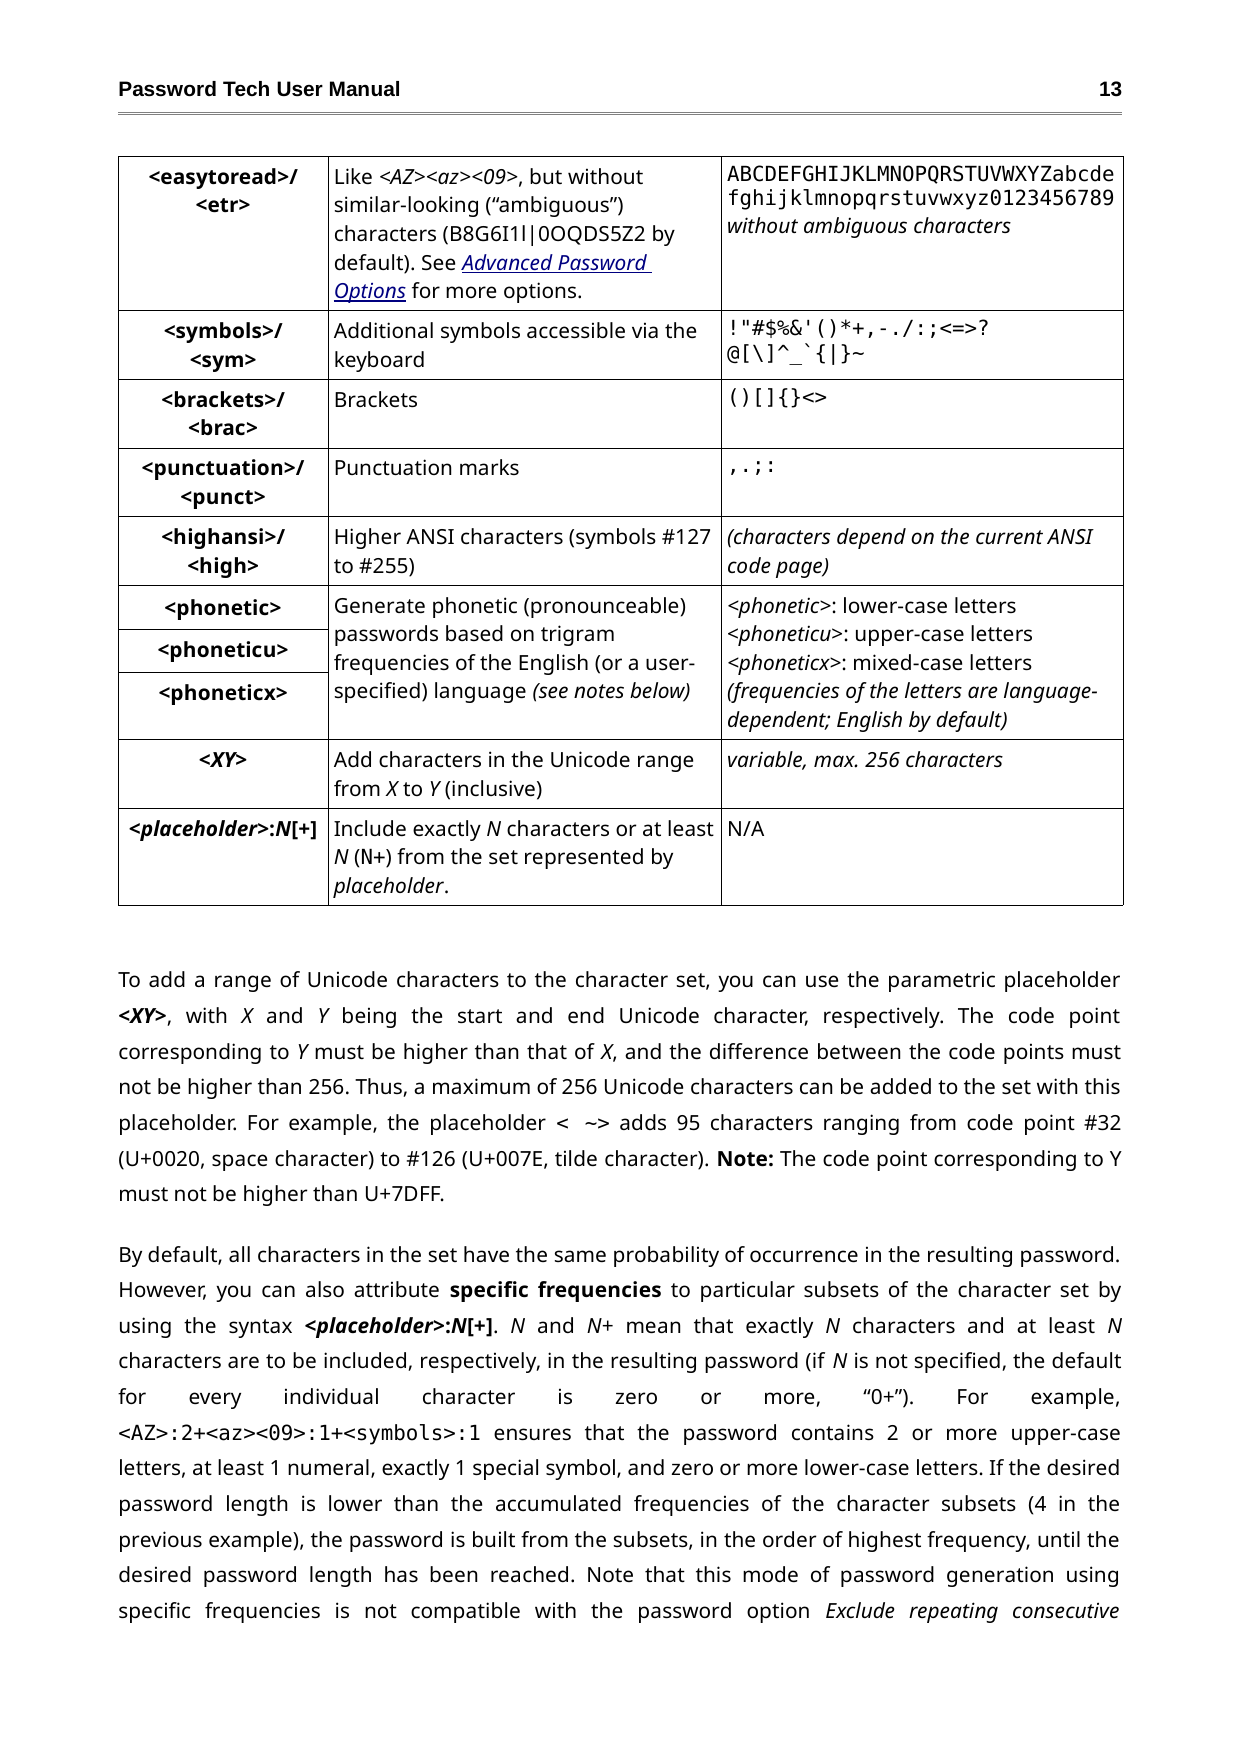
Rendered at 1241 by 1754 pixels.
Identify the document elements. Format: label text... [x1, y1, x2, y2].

table_cell <highansi>/ <high> [119, 517, 328, 585]
table_cell Punctuation marks [329, 449, 721, 516]
table_cell N/A [722, 809, 1123, 905]
table_cell <brackets>/ <brac> [119, 380, 328, 447]
table_cell ,.;: [722, 449, 1123, 516]
table_cell (characters depend on the current ANSI code page) [722, 517, 1123, 585]
table_cell <placeholder>:N[+] [119, 809, 328, 905]
table_cell Add characters in the Unicode range from X to Y (inclusive) [329, 740, 721, 808]
table_cell ABCDEFGHIJKLMNOPQRSTUVWXYZabcdefghijklmnopqrstuvwxyz0123456789 without ambiguous characters [722, 157, 1123, 310]
table_cell Additional symbols accessible via the keyboard [329, 311, 721, 379]
table_cell <easytoread>/ <etr> [119, 157, 328, 310]
table_cell Brackets [329, 380, 721, 447]
table_cell <punctuation>/ <punct> [119, 449, 328, 516]
table_cell <phonetic> [119, 586, 328, 629]
table_cell Like <AZ><az><09>, but without similar-looking (“ambiguous”) characters (B8G6I1l|0OQDS5Z2 by default). See Advanced Password Options for more options. [329, 157, 721, 310]
table_cell <symbols>/ <sym> [119, 311, 328, 379]
table_cell <phoneticu> [119, 630, 328, 672]
table_cell Generate phonetic (pronounceable) passwords based on trigram frequencies of the English (or a user-specified) language (see notes below) [329, 586, 721, 739]
text To add a range of Unicode characters to the character set, you can use the parametric placeholder <XY>, with X and Y being the start and end Unicode character, respectively. The code point corresponding to Y must be higher than that of X, and the difference between the code points must not be higher than 256. Thus, a maximum of 256 Unicode characters can be added to the set with this placeholder. For example, the placeholder < ~> adds 95 characters ranging from code point #32 (U+0020, space character) to #126 (U+007E, tilde character). Note: The code point corresponding to Y must not be higher than U+7DFF. [118, 965, 1122, 1208]
table_cell <phonetic>: lower-case letters <phoneticu>: upper-case letters <phoneticx>: mixed-case letters (frequencies of the letters are language-dependent; English by default) [722, 586, 1123, 739]
text By default, all characters in the set have the same probability of occurrence in the resulting password. However, you can also attribute specific frequencies to particular subsets of the character set by using the syntax <placeholder>:N[+]. N and N+ mean that exactly N characters and at least N characters are to be included, respectively, in the resulting password (if N is not specified, the default for every individual character is zero or more, “0+”). For example, <AZ>:2+<az><09>:1+<symbols>:1 ensures that the password contains 2 or more upper-case letters, at least 1 numeral, exactly 1 special symbol, and zero or more lower-case letters. If the desired password length is lower than the accumulated frequencies of the character subsets (4 in the previous example), the password is built from the subsets, in the order of highest frequency, until the desired password length has been reached. Note that this mode of password generation using specific frequencies is not compatible with the password option Exclude repeating consecutive [118, 1239, 1122, 1624]
table_cell !"#$%&'()*+,-./:;<=>?@[\]^_`{|}~ [722, 311, 1123, 379]
table_cell variable, max. 256 characters [722, 740, 1123, 808]
table_cell Higher ANSI characters (symbols #127 to #255) [329, 517, 721, 585]
table_cell <phoneticx> [119, 673, 328, 739]
table_cell Include exactly N characters or at least N (N+) from the set represented by placeholder. [329, 809, 721, 905]
table_cell <XY> [119, 740, 328, 808]
table_cell ()[]{}<> [722, 380, 1123, 447]
